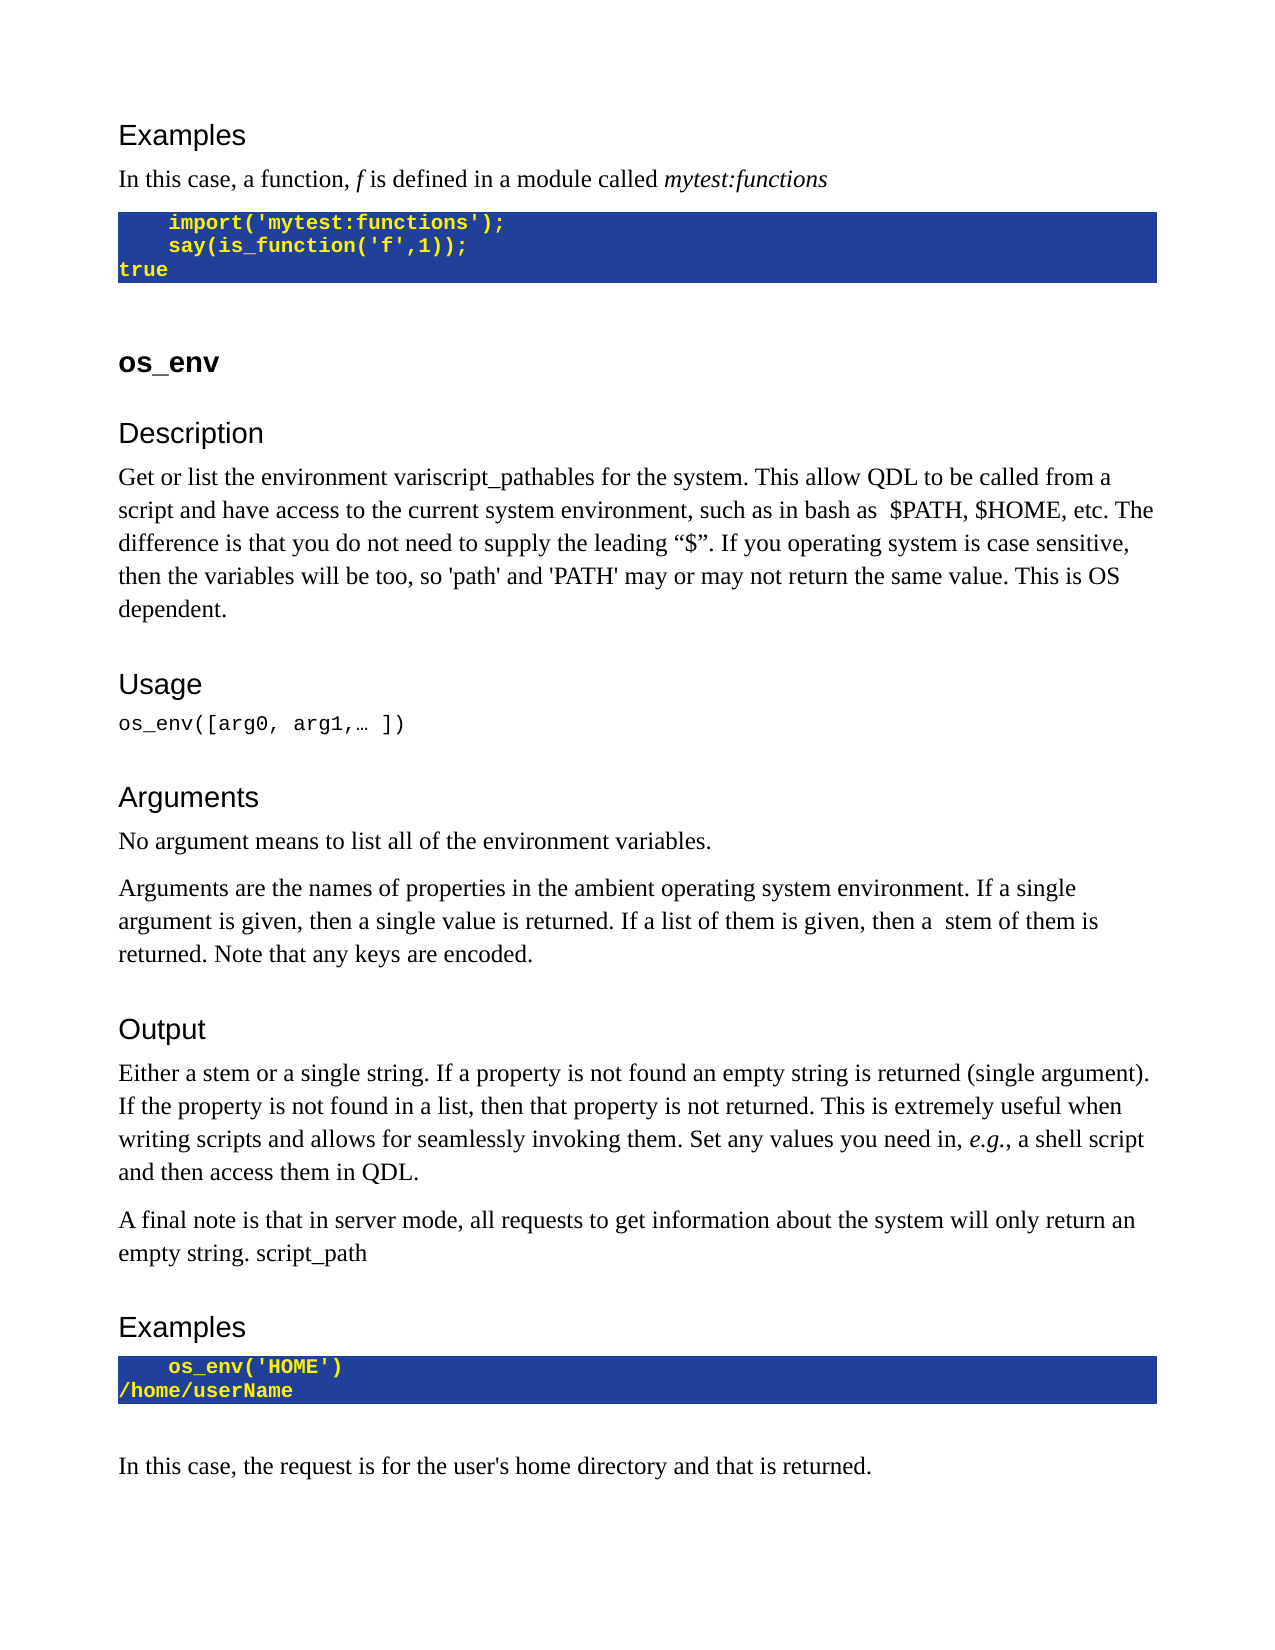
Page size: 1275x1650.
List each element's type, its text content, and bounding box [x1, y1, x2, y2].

text Either a stem or a single string. If a property is not found an empty string is returned (single argument). If the property is not found in a list, then that property is not returned. This is extremely useful when writing scripts and allows for seamlessly invoking them. Set any values you need in, e.g., a shell script and then access them in QDL. [118, 1058, 1157, 1186]
text Get or list the environment variscript_pathables for the system. This allow QDL to be called from a script and have access to the current system environment, such as in bash as $PATH, $HOME, etc. The difference is that you do not need to supply the leading “$”. If you operating system is case sensitive, then the variables will be too, so 'path' and 'PATH' may or may not return the same value. This is OS dependent. [118, 462, 1157, 623]
subtitle Arguments [118, 780, 1157, 813]
text os_env([arg0, arg1,… ]) [118, 713, 1157, 737]
text No argument means to list all of the environment variables. [118, 826, 1157, 854]
text A final note is that in server mode, all requests to get information about the system will only return an empty string. script_path [118, 1205, 1157, 1266]
text say(is_function('f',1)); [118, 235, 1157, 259]
text os_env('HOME') [118, 1356, 1157, 1380]
subtitle Usage [118, 667, 1157, 700]
subtitle Description [118, 416, 1157, 450]
text import('mytest:functions'); [118, 212, 1157, 235]
text /home/userName [118, 1380, 1157, 1404]
text Arguments are the names of properties in the ambient operating system environment. If a single argument is given, then a single value is returned. If a list of them is given, then a stem of them is returned. Note that any keys are encoded. [118, 873, 1157, 968]
text In this case, a function, f is defined in a module called mytest:functions [118, 164, 1157, 193]
text In this case, the request is for the user's home directory and that is returned. [118, 1451, 1157, 1480]
subtitle Examples [118, 1310, 1157, 1344]
subtitle Output [118, 1012, 1157, 1046]
subtitle os_env [118, 345, 1157, 379]
subtitle Examples [118, 118, 1157, 152]
text true [118, 259, 1157, 283]
